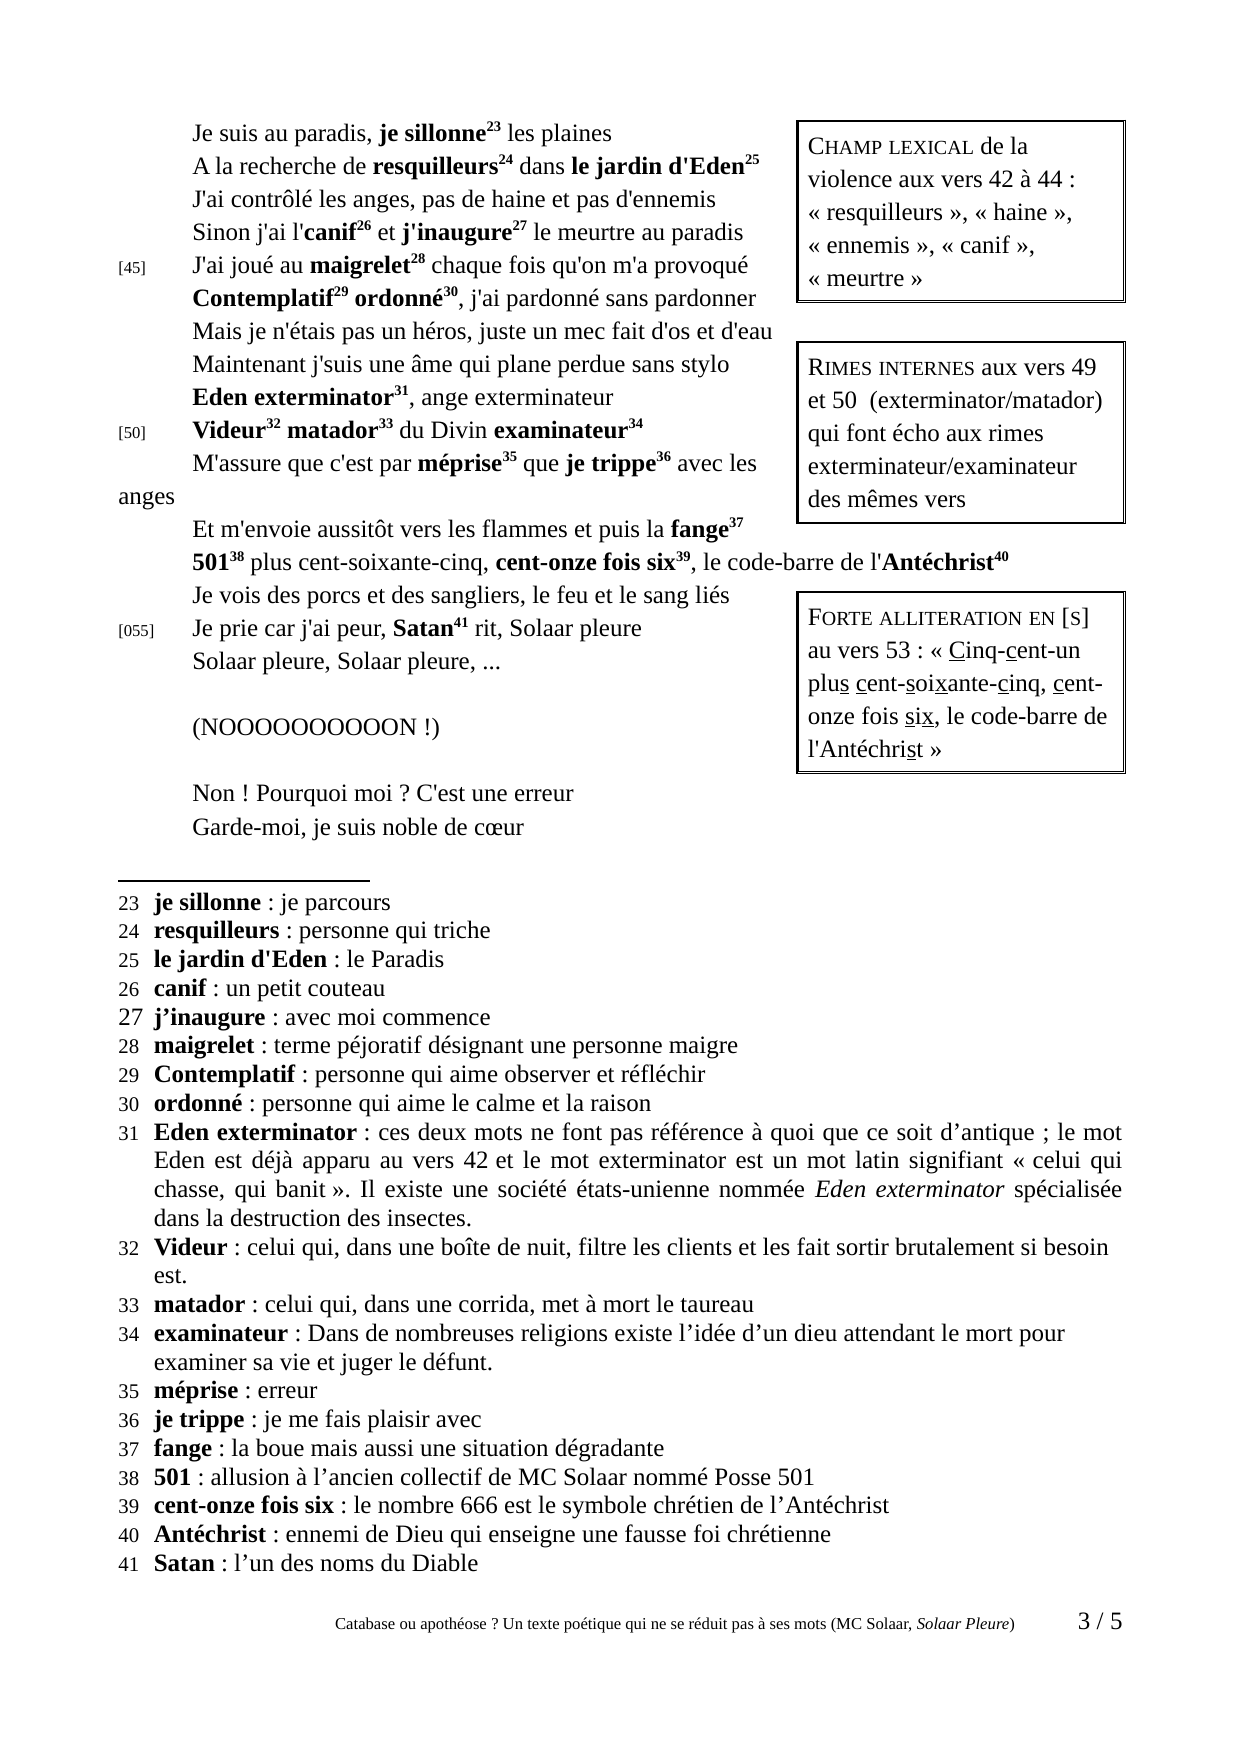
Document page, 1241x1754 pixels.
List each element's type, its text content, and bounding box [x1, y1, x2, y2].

text Mais je n'étais pas un héros, juste un mec fait d'os et d'eau [118, 316, 1122, 345]
text 501 : allusion à l’ancien collectif de MC Solaar nommé Posse 501 [118, 1462, 1122, 1491]
text Non ! Pourquoi moi ? C'est une erreur [118, 778, 1122, 807]
text [799, 593, 1123, 771]
text je trippe : je me fais plaisir avec [118, 1404, 1122, 1433]
text examinateur : Dans de nombreuses religions existe l’idée d’un dieu attendant le mort pour examiner sa vie et juger le défunt. [118, 1318, 1122, 1376]
text resquilleurs : personne qui triche [118, 916, 1122, 944]
text Contemplatif ordonné, j'ai pardonné sans pardonner [118, 283, 1122, 312]
text [799, 343, 1123, 522]
text méprise : erreur [118, 1376, 1122, 1404]
text Videur : celui qui, dans une boîte de nuit, filtre les clients et les fait sortir brutalement si besoin est. [118, 1232, 1122, 1289]
text Eden exterminator, ange exterminateur [118, 382, 796, 411]
text [50] Videur matador du Divin examinateur [118, 415, 796, 444]
text (NOOOOOOOOOON !) [118, 712, 796, 741]
text Eden exterminator : ces deux mots ne font pas référence à quoi que ce soit d’antique ; le mot Eden est déjà apparu au vers 42 et le mot exterminator est un mot latin signifiant « celui qui chasse, qui banit ». Il existe une société états-unienne nommée Eden exterminator spécialisée dans la destruction des insectes. [118, 1117, 1122, 1232]
text 501 plus cent-soixante-cinq, cent-onze fois six, le code-barre de l'Antéchrist [118, 547, 1122, 576]
text matador : celui qui, dans une corrida, met à mort le taureau [118, 1289, 1122, 1318]
text Je suis au paradis, je sillonne les plaines [799, 122, 1123, 300]
text [45] J'ai joué au maigrelet chaque fois qu'on m'a provoqué [118, 250, 796, 279]
text fange : la boue mais aussi une situation dégradante [118, 1433, 1122, 1462]
text maigrelet : terme péjoratif désignant une personne maigre [118, 1031, 1122, 1059]
text Et m'envoie aussitôt vers les flammes et puis la fange [118, 514, 1122, 543]
text J'ai contrôlé les anges, pas de haine et pas d'ennemis [118, 184, 796, 213]
text le jardin d'Eden : le Paradis [118, 944, 1122, 973]
text Forte alliteration en [s] au vers 53 : « Cinq-cent-un plus cent-soixante-cinq, cent-onze fois six, le code-barre de l'Antéchrist » [808, 602, 1114, 763]
text j’inaugure : avec moi commence [118, 1002, 1122, 1031]
text Je suis au paradis, je sillonne les plaines [118, 118, 1125, 147]
text ordonné : personne qui aime le calme et la raison [118, 1088, 1122, 1117]
text Je vois des porcs et des sangliers, le feu et le sang liés [118, 580, 1122, 609]
text Sinon j'ai l'canif et j'inaugure le meurtre au paradis [118, 217, 796, 246]
text Antéchrist : ennemi de Dieu qui enseigne une fausse foi chrétienne [118, 1519, 1122, 1548]
text Garde-moi, je suis noble de cœur [118, 812, 1122, 840]
text A la recherche de resquilleurs dans le jardin d'Eden [118, 151, 796, 180]
text canif : un petit couteau [118, 973, 1122, 1002]
text cent-onze fois six : le nombre 666 est le symbole chrétien de l’Antéchrist [118, 1491, 1122, 1519]
text Maintenant j'suis une âme qui plane perdue sans stylo [118, 349, 796, 378]
text Contemplatif : personne qui aime observer et réfléchir [118, 1059, 1122, 1088]
text Solaar pleure, Solaar pleure, ... [118, 646, 796, 675]
text [055] Je prie car j'ai peur, Satan rit, Solaar pleure [118, 613, 796, 642]
text Rimes internes aux vers 49 et 50 (exterminator/matador) qui font écho aux rimes exterminateur/examinateur des mêmes vers [808, 352, 1114, 513]
text M'assure que c'est par méprise que je trippe avec les anges [118, 448, 796, 510]
text Satan : l’un des noms du Diable [118, 1548, 1122, 1577]
text je sillonne : je parcours [118, 887, 1122, 916]
text Champ lexical de la violence aux vers 42 à 44 : « resquilleurs », « haine », « ennemis », « canif », « meurtre » [808, 131, 1114, 292]
